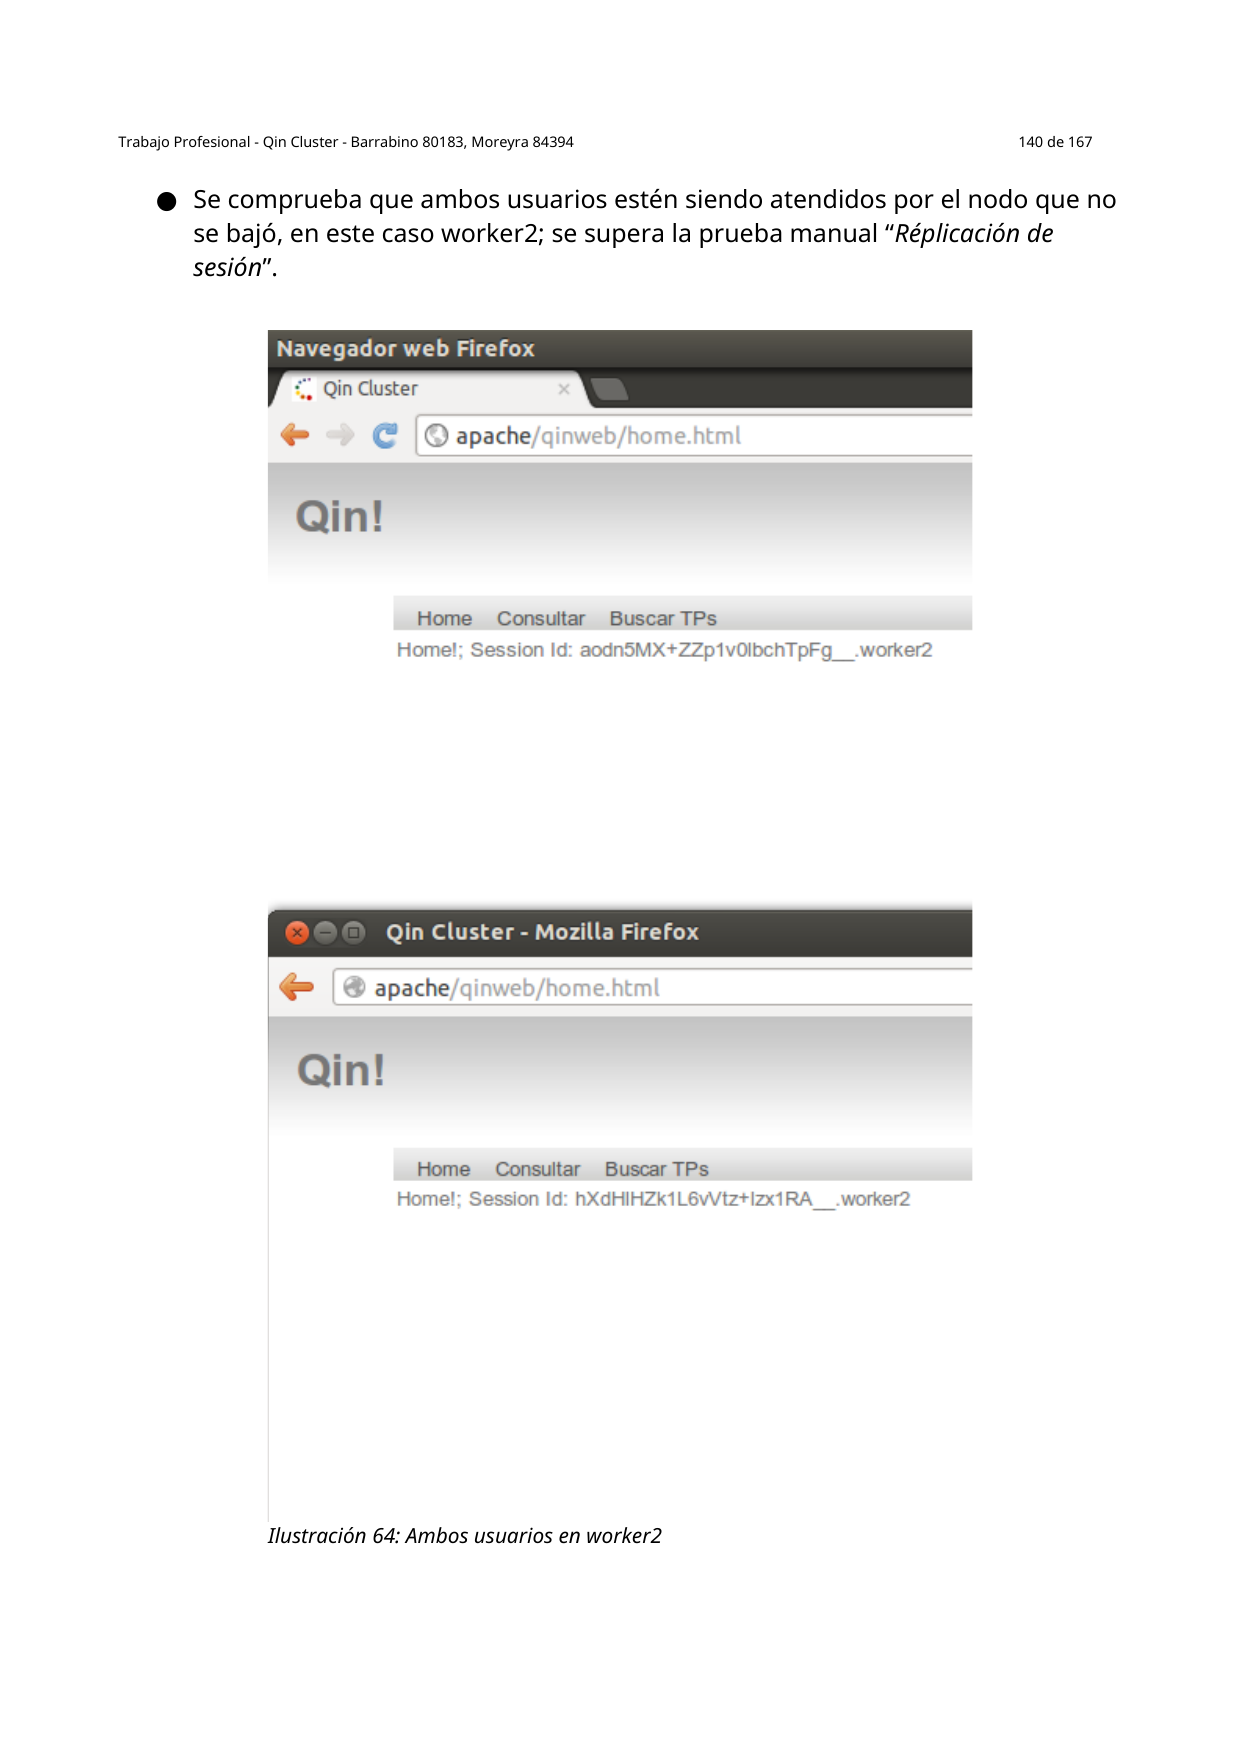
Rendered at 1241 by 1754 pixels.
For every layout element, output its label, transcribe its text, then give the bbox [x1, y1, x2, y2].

text Ilustración 64: Ambos usuarios en worker2 [268, 1522, 972, 1549]
picture [267, 330, 973, 1522]
list Se comprueba que ambos usuarios estén siendo atendidos por el nodo que no se bajó, en este caso worker2; se supera la prueba manual “Réplicación de sesión”. [156, 182, 1122, 284]
